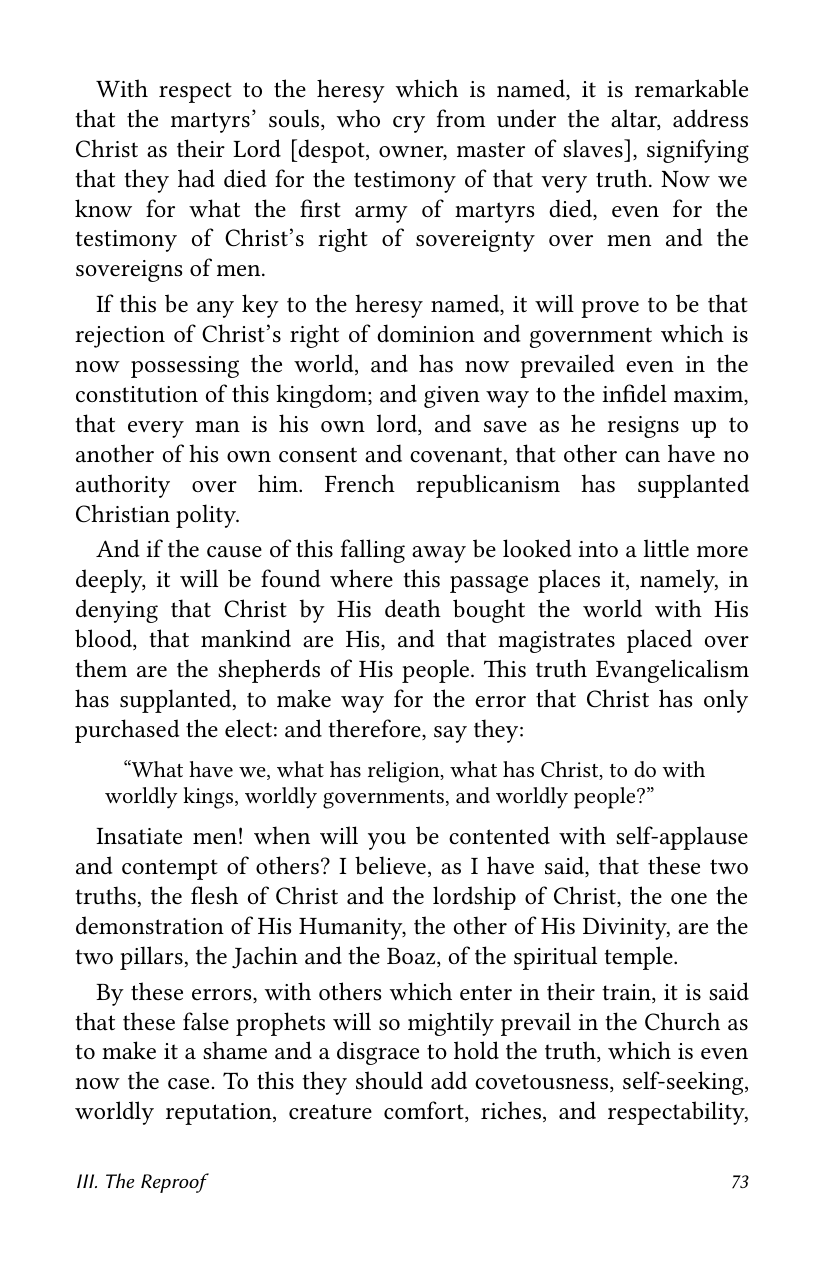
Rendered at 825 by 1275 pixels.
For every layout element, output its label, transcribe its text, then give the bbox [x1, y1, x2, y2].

text “What have we, what has religion, what has Christ, to do with worldly kings, worldly governments, and worldly people?” [105, 757, 720, 809]
text And if the cause of this falling away be looked into a little more deeply, it will be found where this passage places it, namely, in denying that Christ by His death bought the world with His blood, that mankind are His, and that magistrates placed over them are the shepherds of His people. This truth Evangelicalism has supplanted, to make way for the error that Christ has only purchased the elect: and therefore, say they: [75, 536, 750, 743]
text Insatiate men! when will you be contented with self-applause and contempt of others? I believe, as I have said, that these two truths, the flesh of Christ and the lordship of Christ, the one the demonstration of His Humanity, the other of His Divinity, are the two pillars, the Jachin and the Boaz, of the spiritual temple. [75, 822, 750, 970]
text With respect to the heresy which is named, it is remarkable that the martyrs’ souls, who cry from under the altar, address Christ as their Lord [despot, owner, master of slaves], signifying that they had died for the testimony of that very truth. Now we know for what the first army of martyrs died, even for the testimony of Christ’s right of sovereignty over men and the sovereigns of men. [75, 75, 750, 283]
text If this be any key to the heresy named, it will prove to be that rejection of Christ’s right of dominion and government which is now possessing the world, and has now prevailed even in the constitution of this kingdom; and given way to the infidel maxim, that every man is his own lord, and save as he resigns up to another of his own consent and covenant, that other can have no authority over him. French republicanism has supplanted Christian polity. [75, 290, 750, 528]
text By these errors, with others which enter in their train, it is said that these false prophets will so mightily prevail in the Church as to make it a shame and a disgrace to hold the truth, which is even now the case. To this they should add covetousness, self-seeking, worldly reputation, creature comfort, riches, and respectability, [75, 978, 750, 1126]
